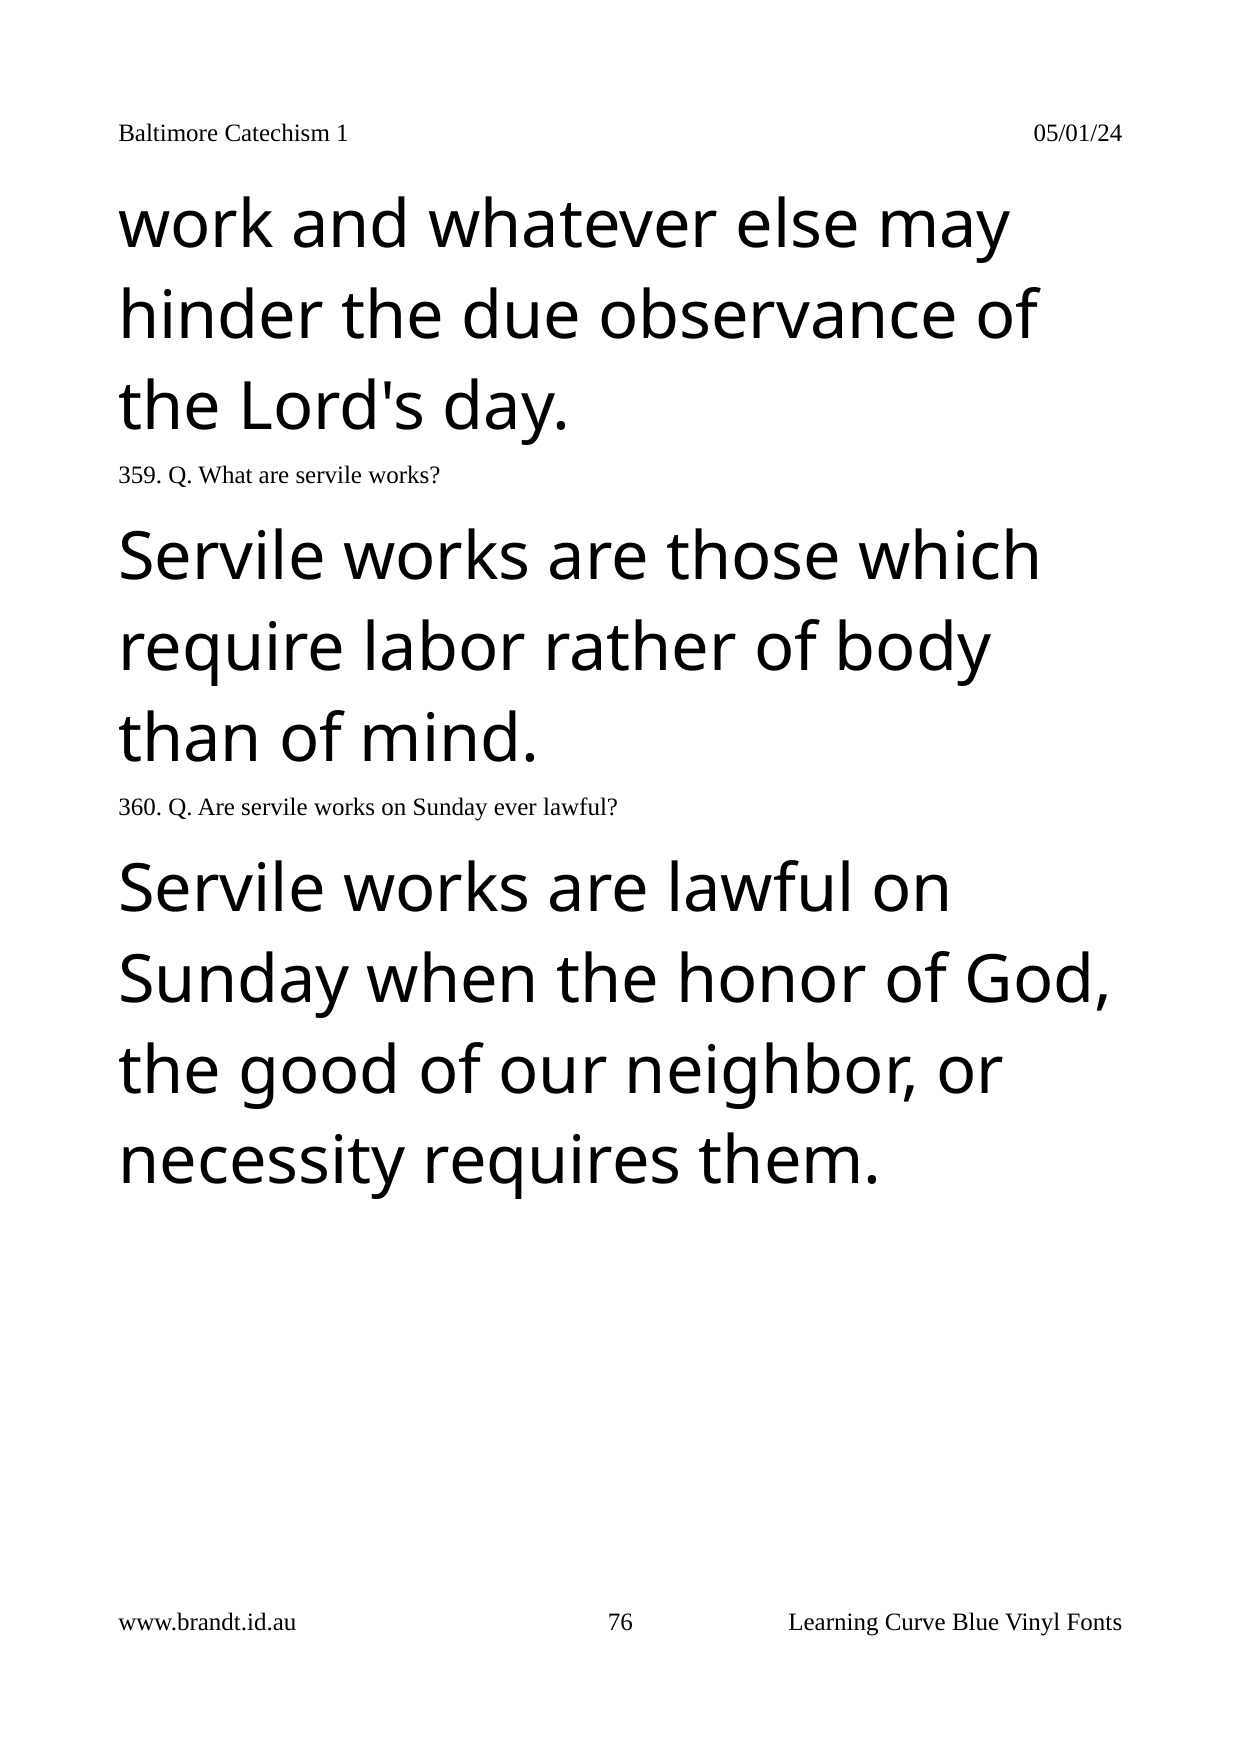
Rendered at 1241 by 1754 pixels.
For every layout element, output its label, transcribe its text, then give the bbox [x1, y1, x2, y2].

text work and whatever else may hinder the due observance of the Lord's day. [118, 176, 1122, 449]
text Servile works are lawful on Sunday when the honor of God, the good of our neighbor, or necessity requires them. [118, 840, 1122, 1203]
text 359. Q. What are servile works? [118, 461, 1122, 489]
text Servile works are those which require labor rather of body than of mind. [118, 508, 1122, 781]
text 360. Q. Are servile works on Sunday ever lawful? [118, 792, 1122, 821]
